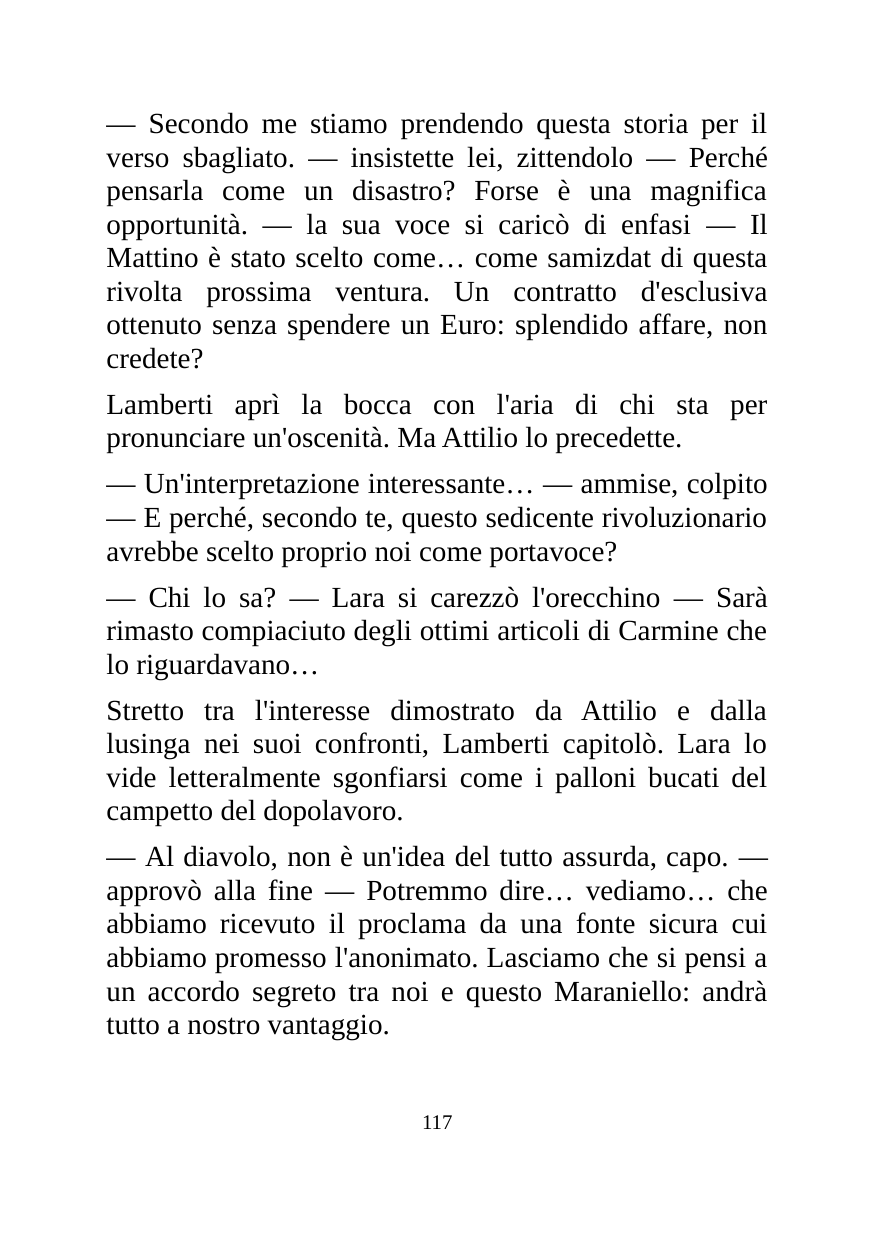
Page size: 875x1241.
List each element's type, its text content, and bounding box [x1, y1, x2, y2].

text Stretto tra l'interesse dimostrato da Attilio e dalla lusinga nei suoi confronti, Lamberti capitolò. Lara lo vide letteralmente sgonfiarsi come i palloni bucati del campetto del dopolavoro. [106, 693, 768, 827]
text — Al diavolo, non è un'idea del tutto assurda, capo. — approvò alla fine — Potremmo dire… vediamo… che abbiamo ricevuto il proclama da una fonte sicura cui abbiamo promesso l'anonimato. Lasciamo che si pensi a un accordo segreto tra noi e questo Maraniello: andrà tutto a nostro vantaggio. [106, 839, 768, 1041]
text Lamberti aprì la bocca con l'aria di chi sta per pronunciare un'oscenità. Ma Attilio lo precedette. [106, 387, 768, 454]
text — Un'interpretazione interessante… — ammise, colpito — E perché, secondo te, questo sedicente rivoluzionario avrebbe scelto proprio noi come portavoce? [106, 467, 768, 567]
text — Chi lo sa? — Lara si carezzò l'orecchino — Sarà rimasto compiaciuto degli ottimi articoli di Carmine che lo riguardavano… [106, 580, 768, 680]
text — Secondo me stiamo prendendo questa storia per il verso sbagliato. — insistette lei, zittendolo — Perché pensarla come un disastro? Forse è una magnifica opportunità. — la sua voce si caricò di enfasi — Il Mattino è stato scelto come… come samizdat di questa rivolta prossima ventura. Un contratto d'esclusiva ottenuto senza spendere un Euro: splendido affare, non credete? [106, 106, 768, 374]
